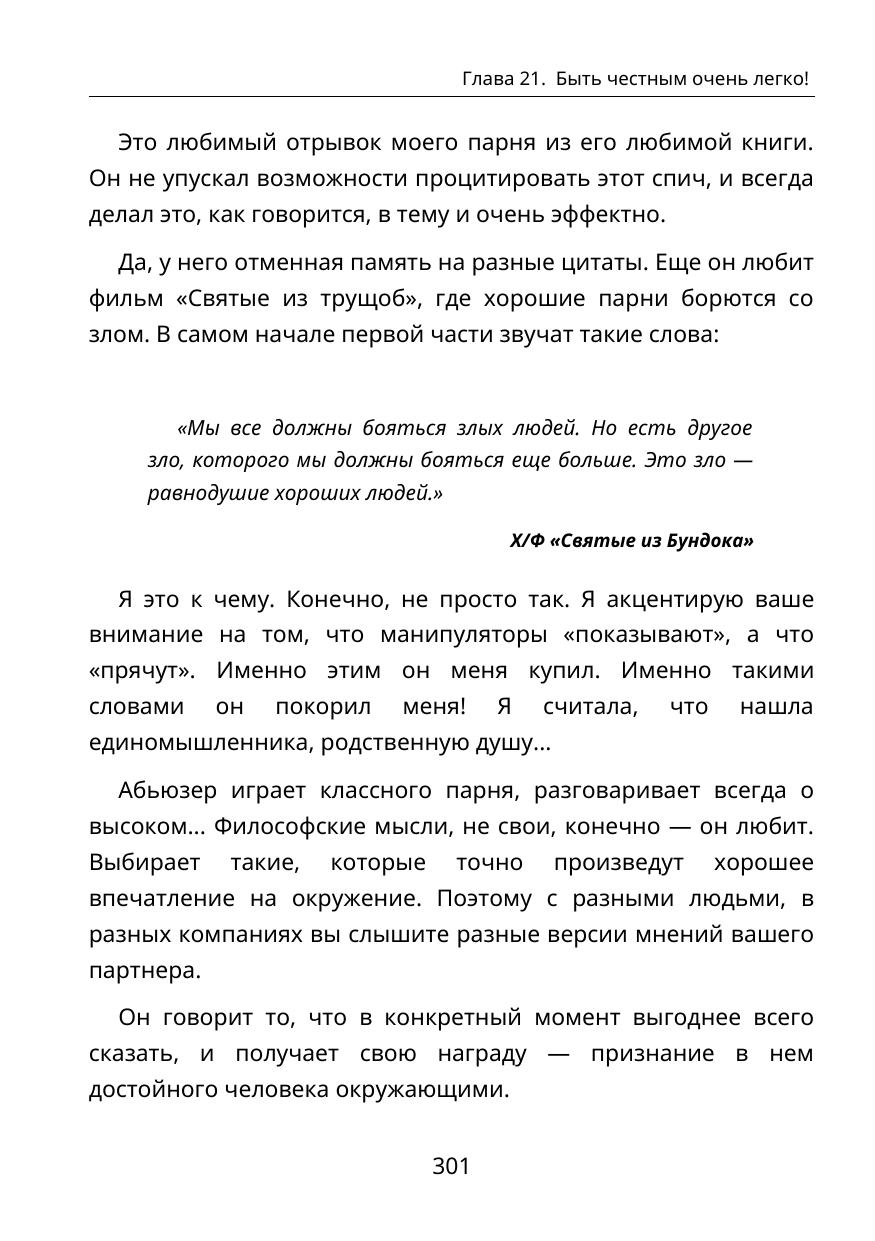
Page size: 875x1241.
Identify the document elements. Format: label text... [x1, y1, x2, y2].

text Он говорит то, что в конкретный момент выгоднее всего сказать, и получает свою награду — признание в нем достойного человека окружающими. [88, 1001, 815, 1104]
text Абьюзер играет классного парня, разговаривает всегда о высоком... Философские мысли, не свои, конечно — он любит. Выбирает такие, которые точно произведут хорошее впечатление на окружение. Поэтому с разными людьми, в разных компаниях вы слышите разные версии мнений вашего партнера. [88, 774, 815, 985]
text Да, у него отменная память на разные цитаты. Еще он любит фильм «Святые из трущоб», где хорошие парни борются со злом. В самом начале первой части звучат такие слова: [88, 246, 815, 349]
text Я это к чему. Конечно, не просто так. Я акцентирую ваше внимание на том, что манипуляторы «показывают», а что «прячут». Именно этим он меня купил. Именно такими словами он покорил меня! Я считала, что нашла единомышленника, родственную душу... [88, 582, 815, 757]
text Х/Ф «Святые из Бундока» [148, 522, 756, 552]
text Это любимый отрывок моего парня из его любимой книги. Он не упускал возможности процитировать этот спич, и всегда делал это, как говорится, в тему и очень эффектно. [88, 126, 815, 229]
text «Мы все должны бояться злых людей. Но есть другое зло, которого мы должны бояться еще больше. Это зло — равнодушие хороших людей.» [148, 413, 756, 507]
